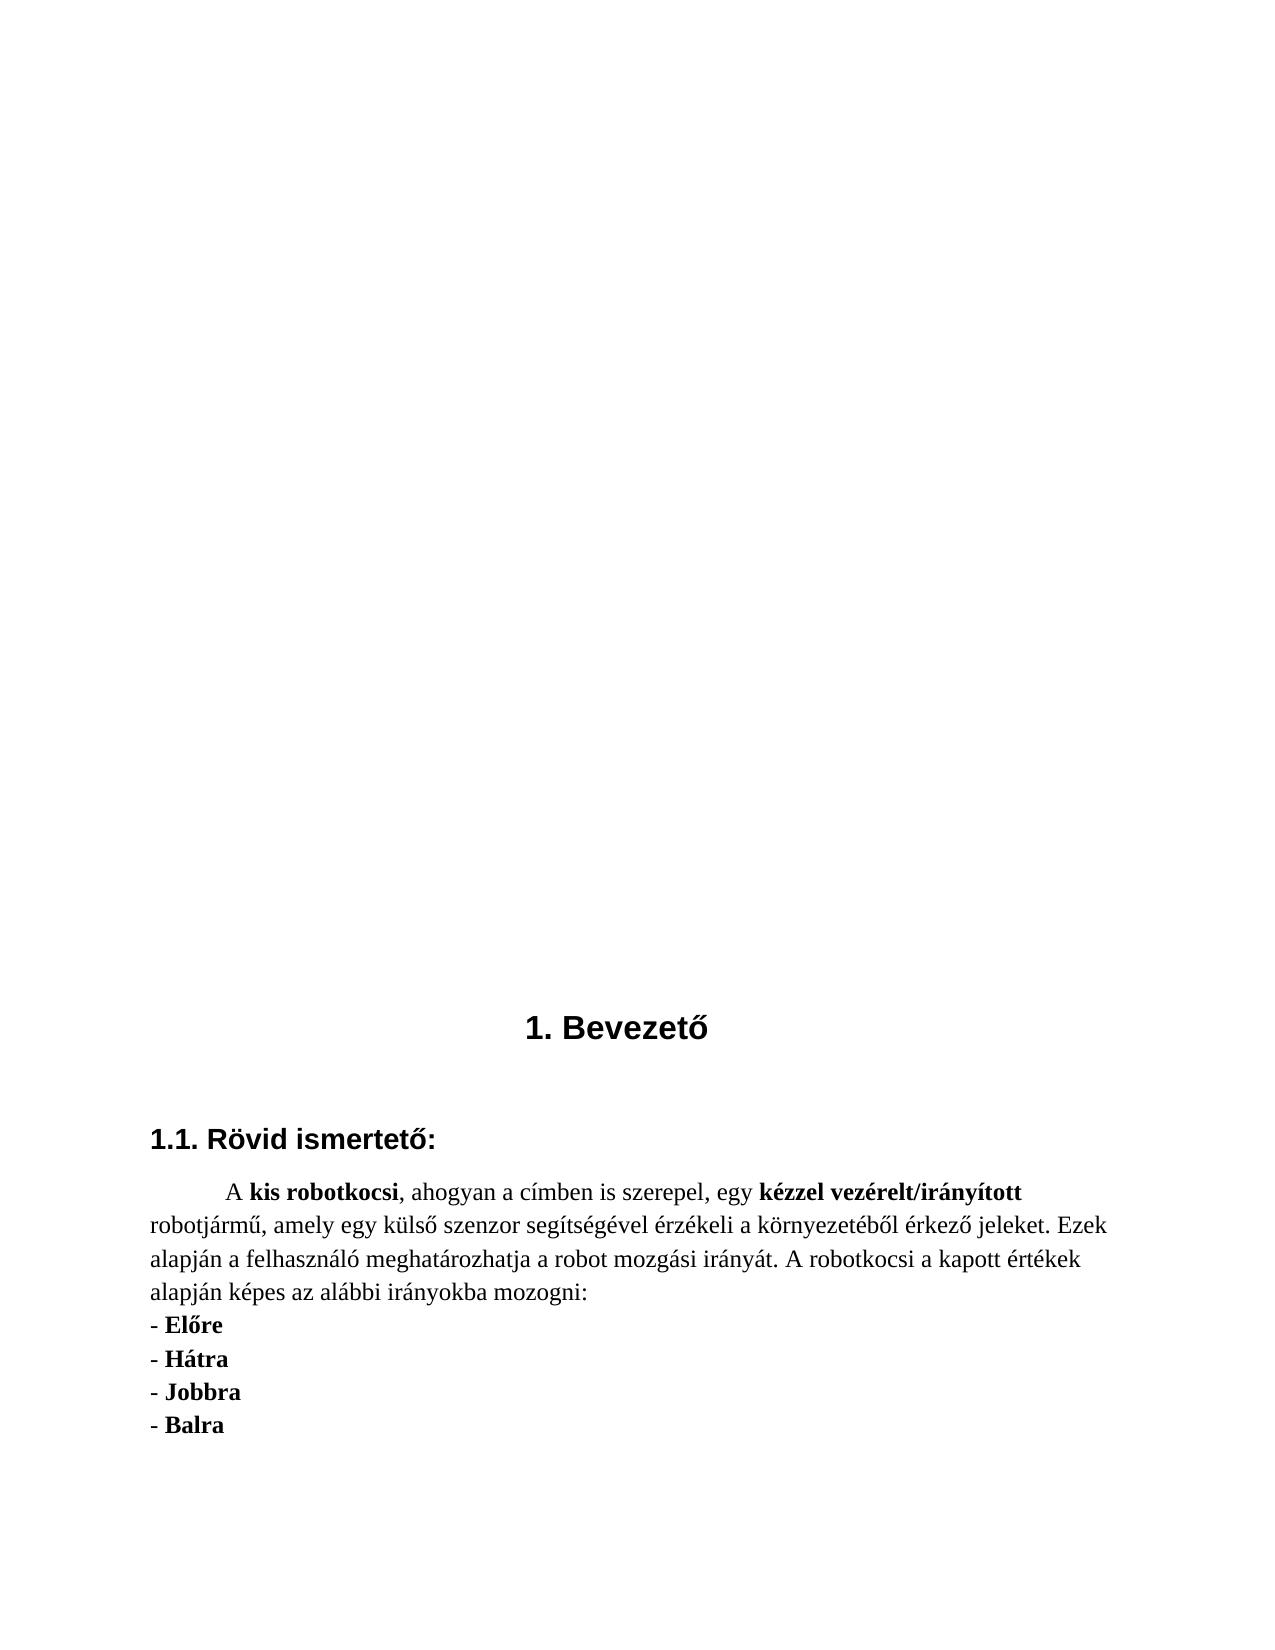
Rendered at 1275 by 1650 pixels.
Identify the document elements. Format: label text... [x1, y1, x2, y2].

text A kis robotkocsi, ahogyan a címben is szerepel, egy kézzel vezérelt/irányított robotjármű, amely egy külső szenzor segítségével érzékeli a környezetéből érkező jeleket. Ezek alapján a felhasználó meghatározhatja a robot mozgási irányát. A robotkocsi a kapott értékek alapján képes az alábbi irányokba mozogni: - Előre - Hátra - Jobbra - Balra [150, 1177, 1125, 1439]
text 1. Bevezető [150, 1008, 1125, 1047]
text 1.1. Rövid ismertető: [150, 1122, 1125, 1155]
